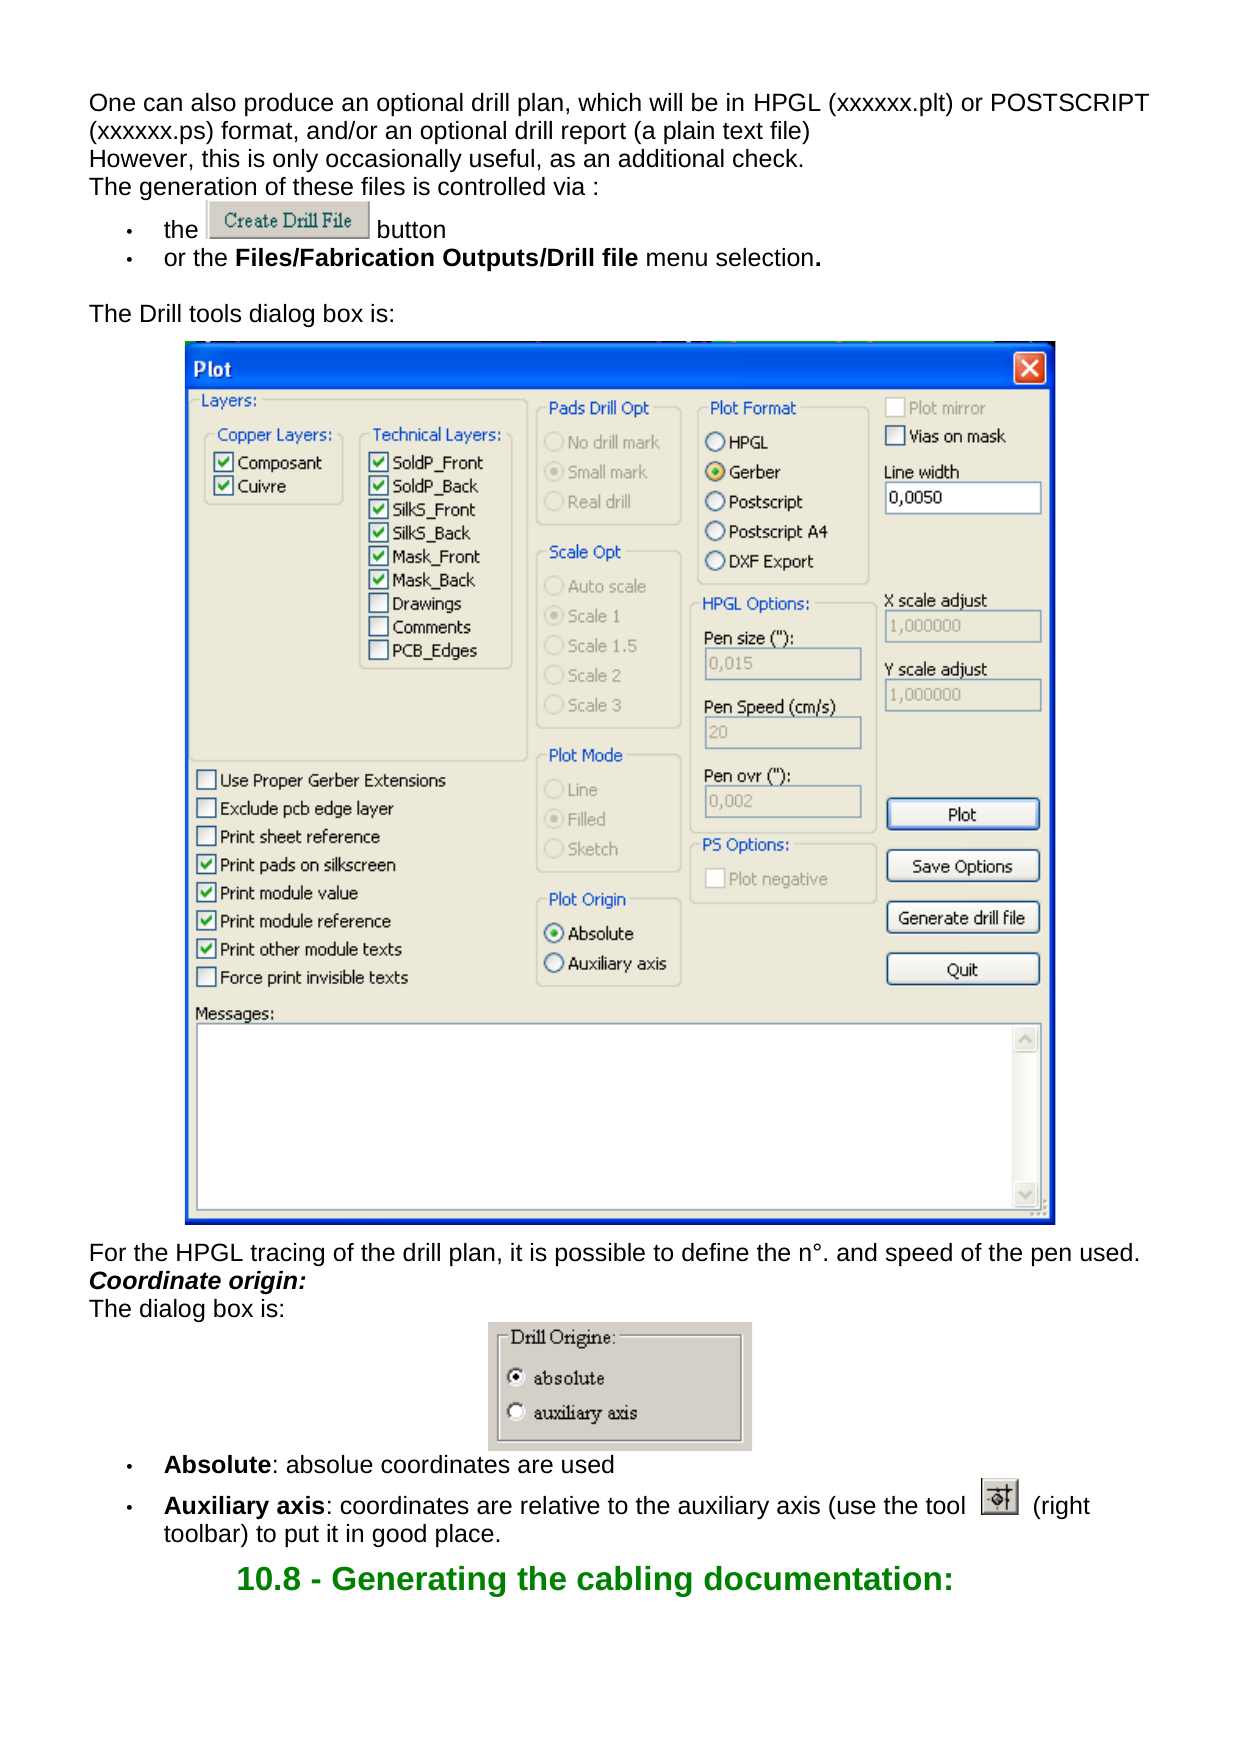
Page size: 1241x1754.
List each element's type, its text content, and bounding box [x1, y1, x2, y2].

picture [981, 1478, 1019, 1515]
text One can also produce an optional drill plan, which will be in HPGL (xxxxxx.plt) or POSTSCRIPT (xxxxxx.ps) format, and/or an optional drill report (a plain text file) [88, 88, 1152, 144]
text The dialog box is: [88, 1294, 1152, 1323]
list Auxiliary axis: coordinates are relative to the auxiliary axis (use the tool (right toolbar) to put it in good place. [126, 1479, 1152, 1548]
text For the HPGL tracing of the drill plan, it is possible to define the n°. and speed of the pen used. [88, 1238, 1152, 1267]
subtitle Generating the cabling documentation: [162, 1560, 1152, 1597]
picture [488, 1322, 753, 1451]
list Absolute: absolue coordinates are used [126, 1451, 1152, 1479]
text Coordinate origin: [88, 1267, 1152, 1294]
list or the Files/Fabrication Outputs/Drill file menu selection. [126, 244, 1152, 272]
picture [184, 341, 1056, 1225]
list the button [126, 201, 1152, 244]
picture [205, 200, 370, 239]
text The Drill tools dialog box is: [88, 300, 1152, 328]
text The generation of these files is controlled via : [88, 173, 1152, 201]
text However, this is only occasionally useful, as an additional check. [88, 144, 1152, 173]
